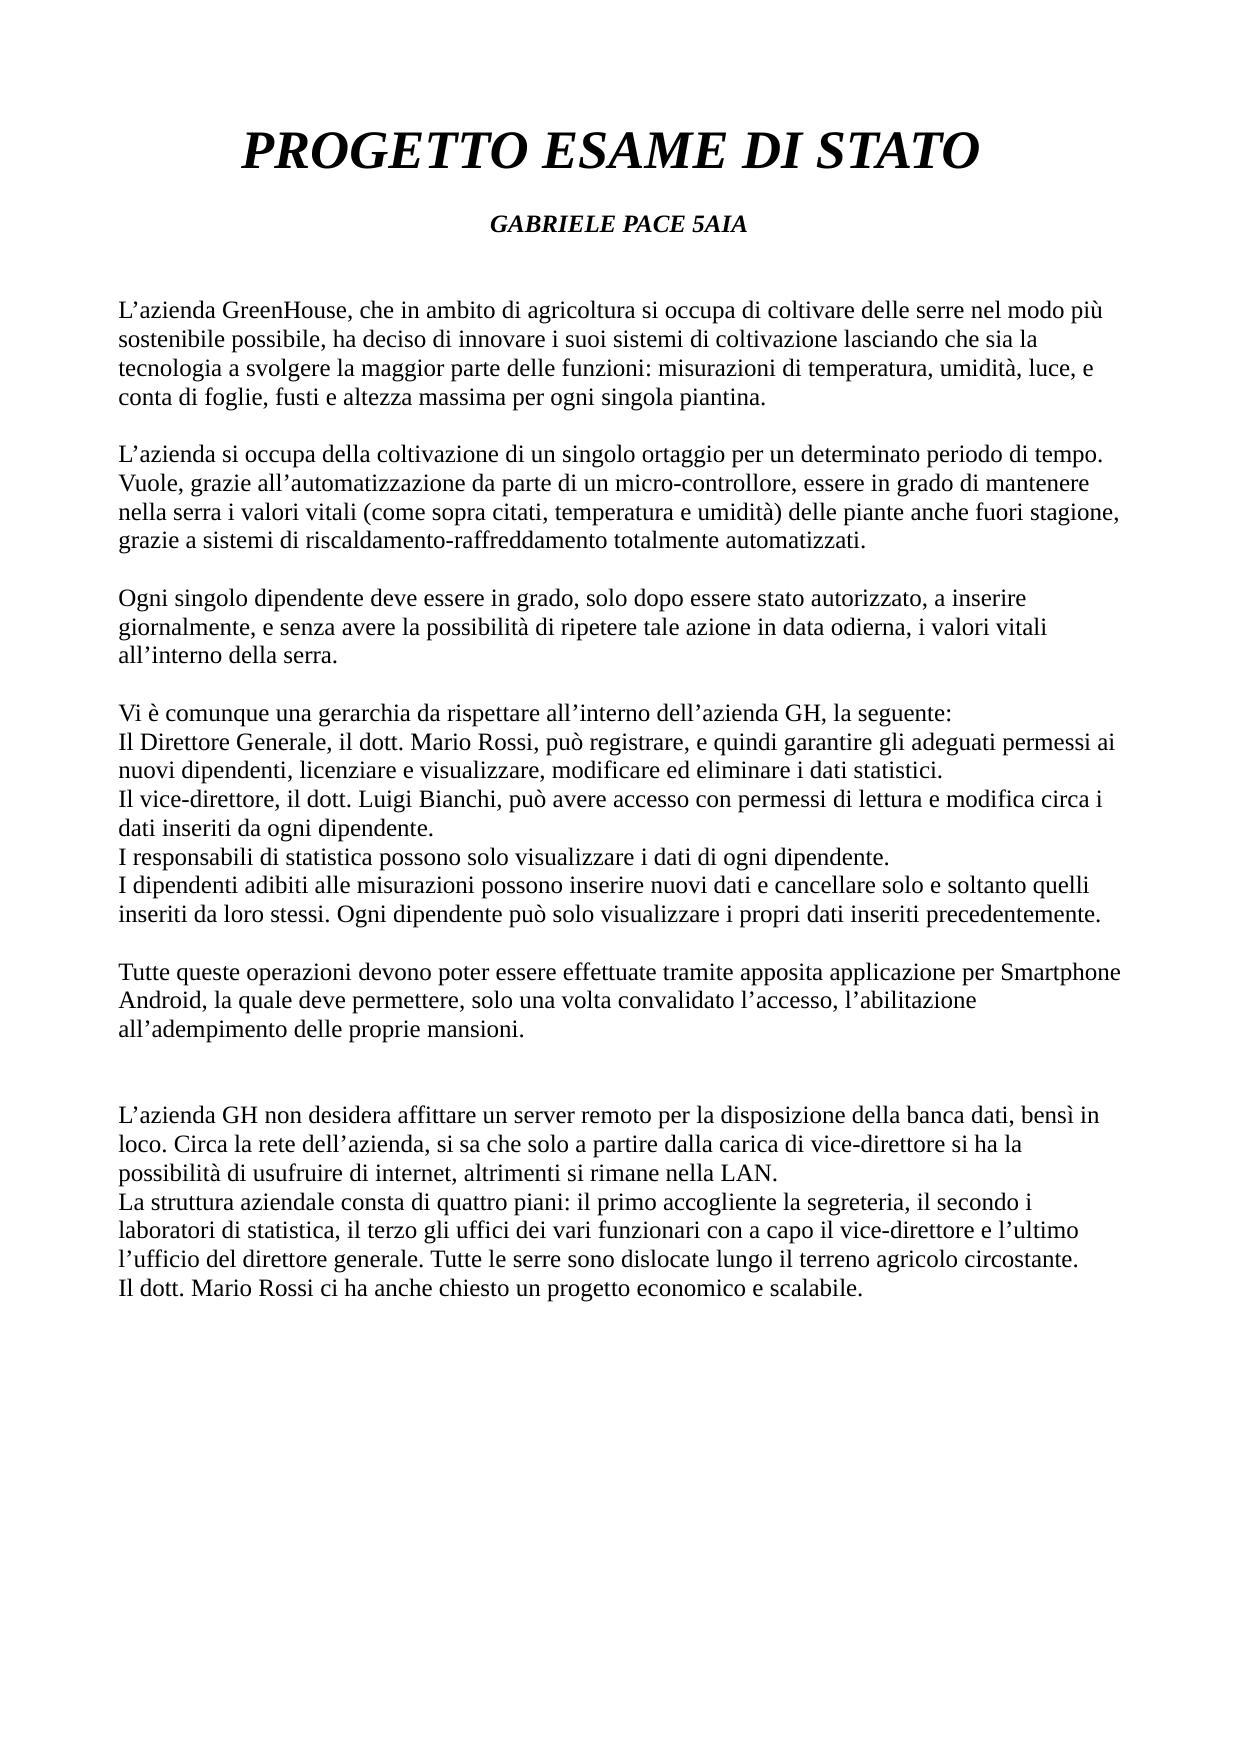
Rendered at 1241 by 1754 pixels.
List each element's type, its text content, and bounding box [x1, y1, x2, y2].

text I responsabili di statistica possono solo visualizzare i dati di ogni dipendente. [118, 842, 1122, 870]
text Tutte queste operazioni devono poter essere effettuate tramite apposita applicazione per Smartphone Android, la quale deve permettere, solo una volta convalidato l’accesso, l’abilitazione all’adempimento delle proprie mansioni. [118, 957, 1122, 1043]
text L’azienda GH non desidera affittare un server remoto per la disposizione della banca dati, bensì in loco. Circa la rete dell’azienda, si sa che solo a partire dalla carica di vice-direttore si ha la possibilità di usufruire di internet, altrimenti si rimane nella LAN. [118, 1100, 1122, 1187]
text Il Direttore Generale, il dott. Mario Rossi, può registrare, e quindi garantire gli adeguati permessi ai nuovi dipendenti, licenziare e visualizzare, modificare ed eliminare i dati statistici. [118, 727, 1122, 784]
text L’azienda GreenHouse, che in ambito di agricoltura si occupa di coltivare delle serre nel modo più sostenibile possibile, ha deciso di innovare i suoi sistemi di coltivazione lasciando che sia la tecnologia a svolgere la maggior parte delle funzioni: misurazioni di temperatura, umidità, luce, e conta di foglie, fusti e altezza massima per ogni singola piantina. [118, 295, 1122, 410]
text L’azienda si occupa della coltivazione di un singolo ortaggio per un determinato periodo di tempo. Vuole, grazie all’automatizzazione da parte di un micro-controllore, essere in grado di mantenere nella serra i valori vitali (come sopra citati, temperatura e umidità) delle piante anche fuori stagione, grazie a sistemi di riscaldamento-raffreddamento totalmente automatizzati. [118, 439, 1122, 554]
text Il vice-direttore, il dott. Luigi Bianchi, può avere accesso con permessi di lettura e modifica circa i dati inseriti da ogni dipendente. [118, 784, 1122, 842]
text Il dott. Mario Rossi ci ha anche chiesto un progetto economico e scalabile. [118, 1273, 1122, 1302]
text I dipendenti adibiti alle misurazioni possono inserire nuovi dati e cancellare solo e soltanto quelli inseriti da loro stessi. Ogni dipendente può solo visualizzare i propri dati inseriti precedentemente. [118, 870, 1122, 928]
text Ogni singolo dipendente deve essere in grado, solo dopo essere stato autorizzato, a inserire giornalmente, e senza avere la possibilità di ripetere tale azione in data odierna, i valori vitali all’interno della serra. [118, 583, 1122, 669]
text GABRIELE PACE 5AIA [118, 209, 1122, 238]
text PROGETTO ESAME DI STATO [118, 118, 1122, 180]
text Vi è comunque una gerarchia da rispettare all’interno dell’azienda GH, la seguente: [118, 698, 1122, 727]
text La struttura aziendale consta di quattro piani: il primo accogliente la segreteria, il secondo i laboratori di statistica, il terzo gli uffici dei vari funzionari con a capo il vice-direttore e l’ultimo l’ufficio del direttore generale. Tutte le serre sono dislocate lungo il terreno agricolo circostante. [118, 1187, 1122, 1273]
